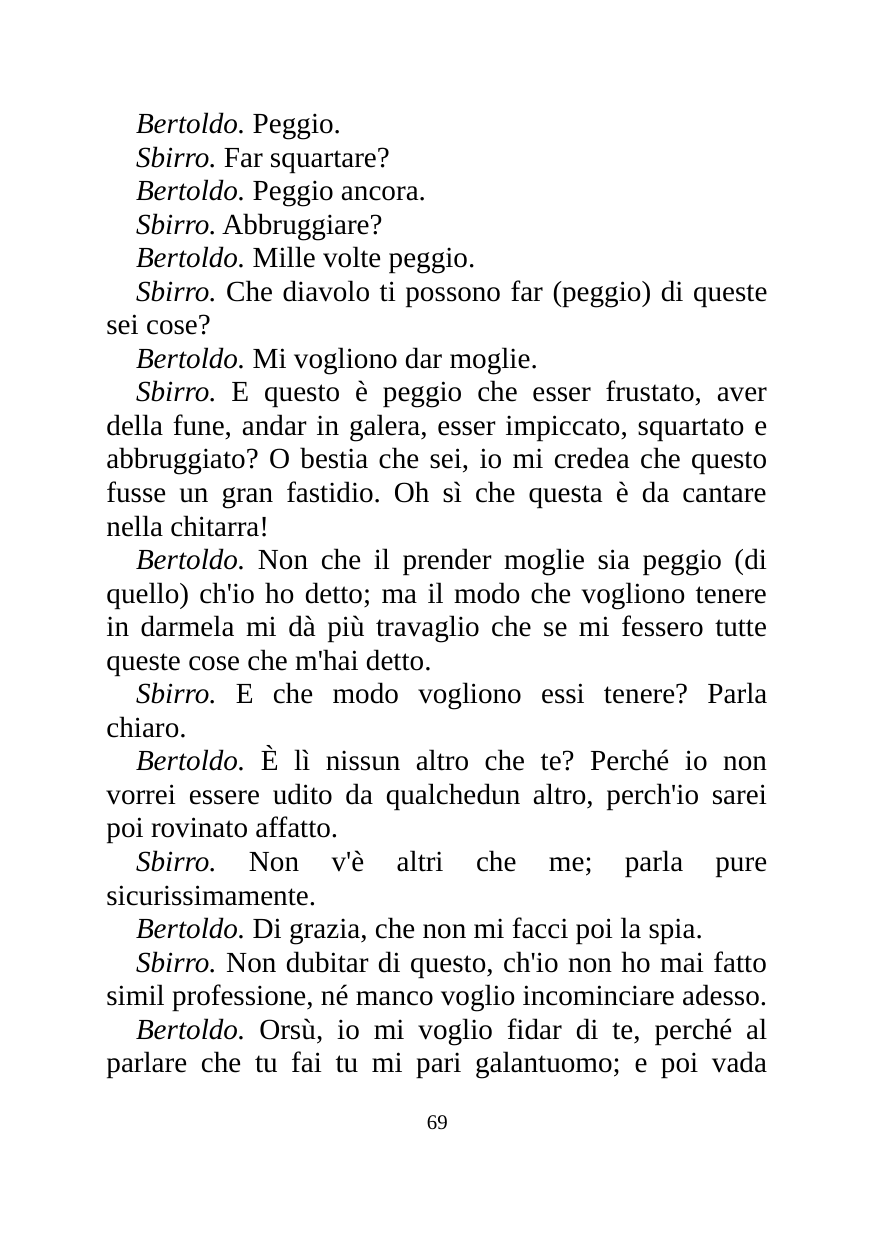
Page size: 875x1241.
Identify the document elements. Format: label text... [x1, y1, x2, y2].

text Sbirro. E questo è peggio che esser frustato, aver della fune, andar in galera, esser impiccato, squartato e abbruggiato? O bestia che sei, io mi credea che questo fusse un gran fastidio. Oh sì che questa è da cantare nella chitarra! [106, 374, 768, 542]
text Bertoldo. Di grazia, che non mi facci poi la spia. [106, 911, 768, 945]
text Sbirro. Far squartare? [106, 140, 768, 173]
text Bertoldo. Peggio. [106, 106, 768, 140]
text Sbirro. Abbruggiare? [106, 207, 768, 240]
text Bertoldo. Orsù, io mi voglio fidar di te, perché al parlare che tu fai tu mi pari galantuomo; e poi vada [106, 1012, 768, 1079]
text Bertoldo. È lì nissun altro che te? Perché io non vorrei essere udito da qualchedun altro, perch'io sarei poi rovinato affatto. [106, 743, 768, 844]
text Sbirro. Che diavolo ti possono far (peggio) di queste sei cose? [106, 274, 768, 341]
text Bertoldo. Non che il prender moglie sia peggio (di quello) ch'io ho detto; ma il modo che vogliono tenere in darmela mi dà più travaglio che se mi fessero tutte queste cose che m'hai detto. [106, 542, 768, 676]
text Bertoldo. Mi vogliono dar moglie. [106, 341, 768, 374]
text Bertoldo. Mille volte peggio. [106, 240, 768, 274]
text Bertoldo. Peggio ancora. [106, 173, 768, 207]
text Sbirro. E che modo vogliono essi tenere? Parla chiaro. [106, 676, 768, 743]
text Sbirro. Non dubitar di questo, ch'io non ho mai fatto simil professione, né manco voglio incominciare adesso. [106, 945, 768, 1012]
text Sbirro. Non v'è altri che me; parla pure sicurissimamente. [106, 844, 768, 911]
